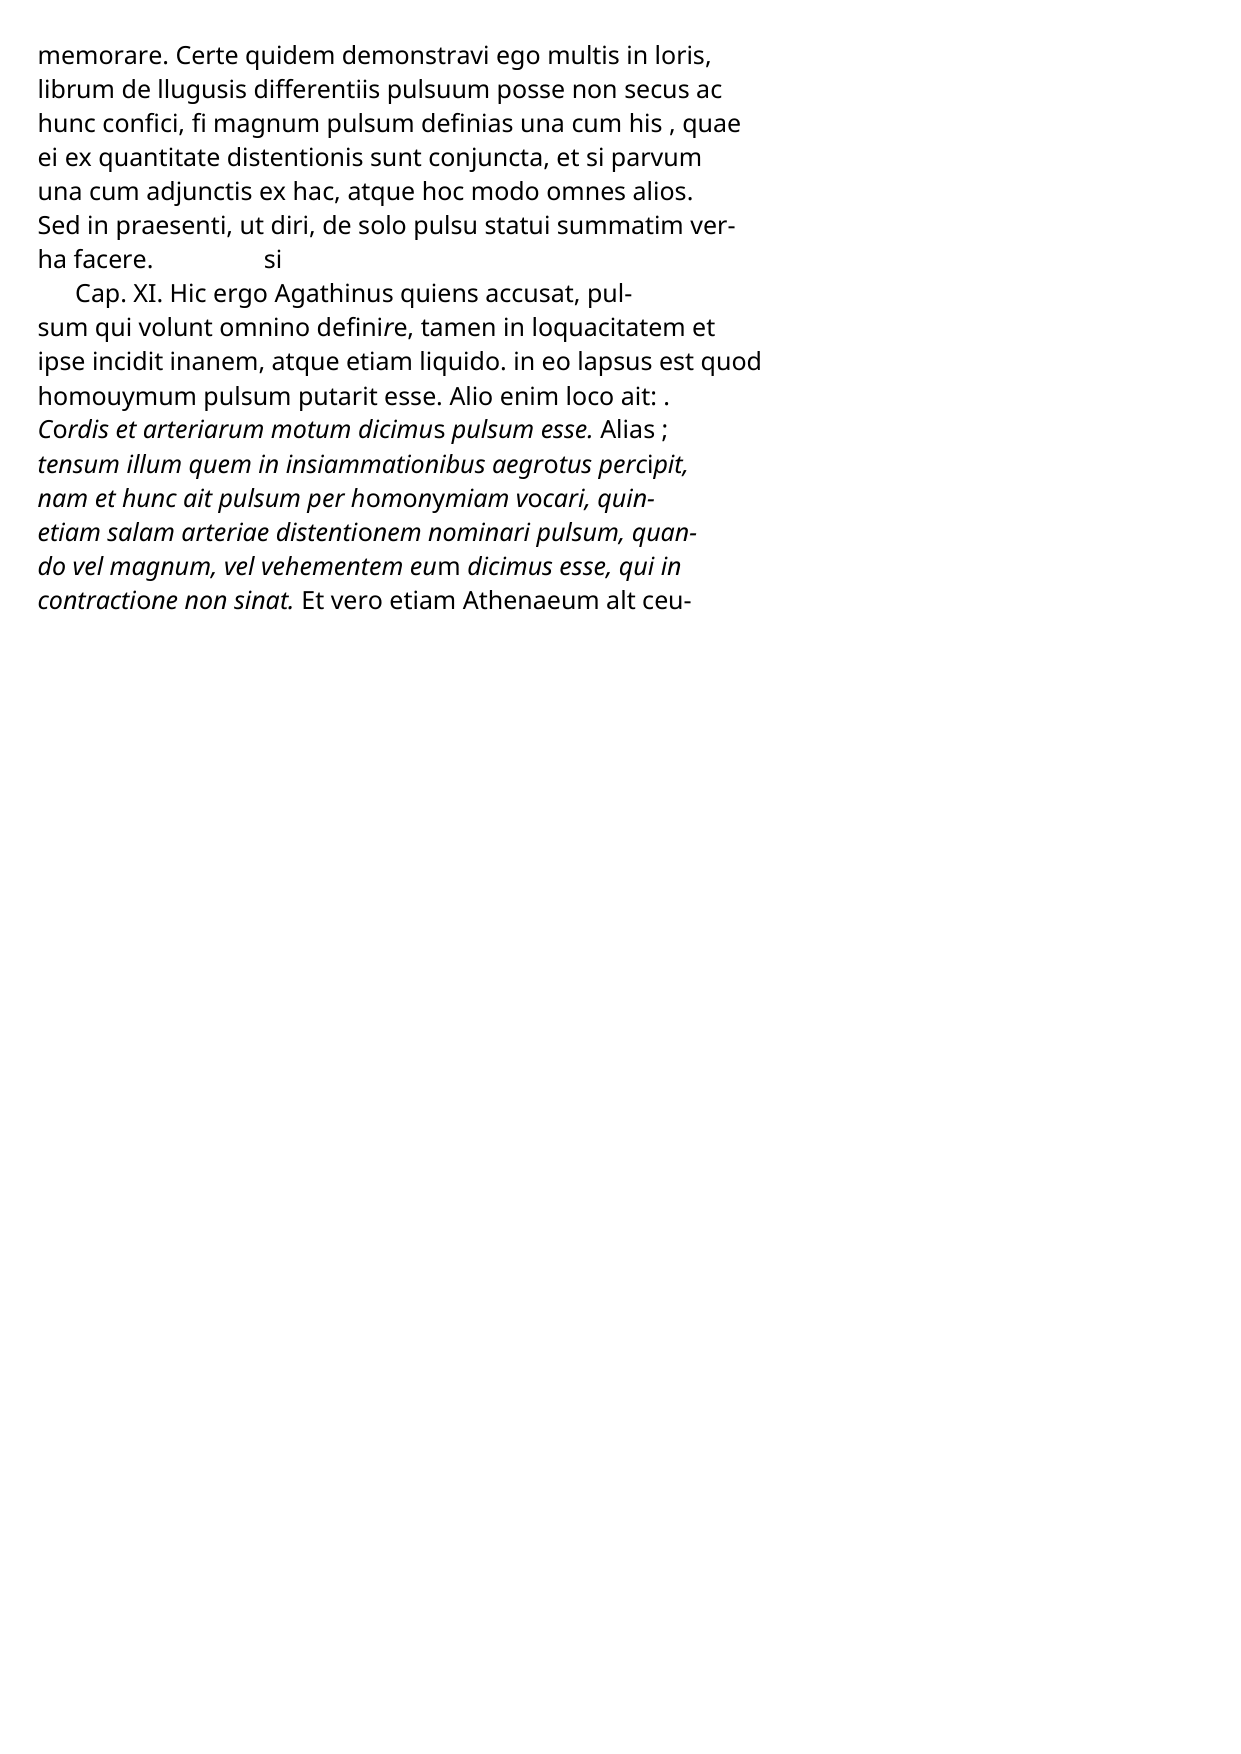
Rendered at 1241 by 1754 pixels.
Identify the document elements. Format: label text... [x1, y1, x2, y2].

text memorare. Certe quidem demonstravi ego multis in loris, librum de llugusis differentiis pulsuum posse non secus ac hunc confici, fi magnum pulsum definias una cum his , quae ei ex quantitate distentionis sunt conjuncta, et si parvum una cum adjunctis ex hac, atque hoc modo omnes alios. Sed in praesenti, ut diri, de solo pulsu statui summatim ver- ha facere. si [37, 37, 1203, 276]
text Cap. XI. Hic ergo Agathinus quiens accusat, pul- sum qui volunt omnino definire, tamen in loquacitatem et ipse incidit inanem, atque etiam liquido. in eo lapsus est quod homouymum pulsum putarit esse. Alio enim loco ait: . Cordis et arteriarum motum dicimus pulsum esse. Alias ; tensum illum quem in insiammationibus aegrotus percipit, nam et hunc ait pulsum per homonymiam vocari, quin- etiam salam arteriae distentionem nominari pulsum, quan- do vel magnum, vel vehementem eum dicimus esse, qui in contractione non sinat. Et vero etiam Athenaeum alt ceu- [37, 276, 1203, 617]
